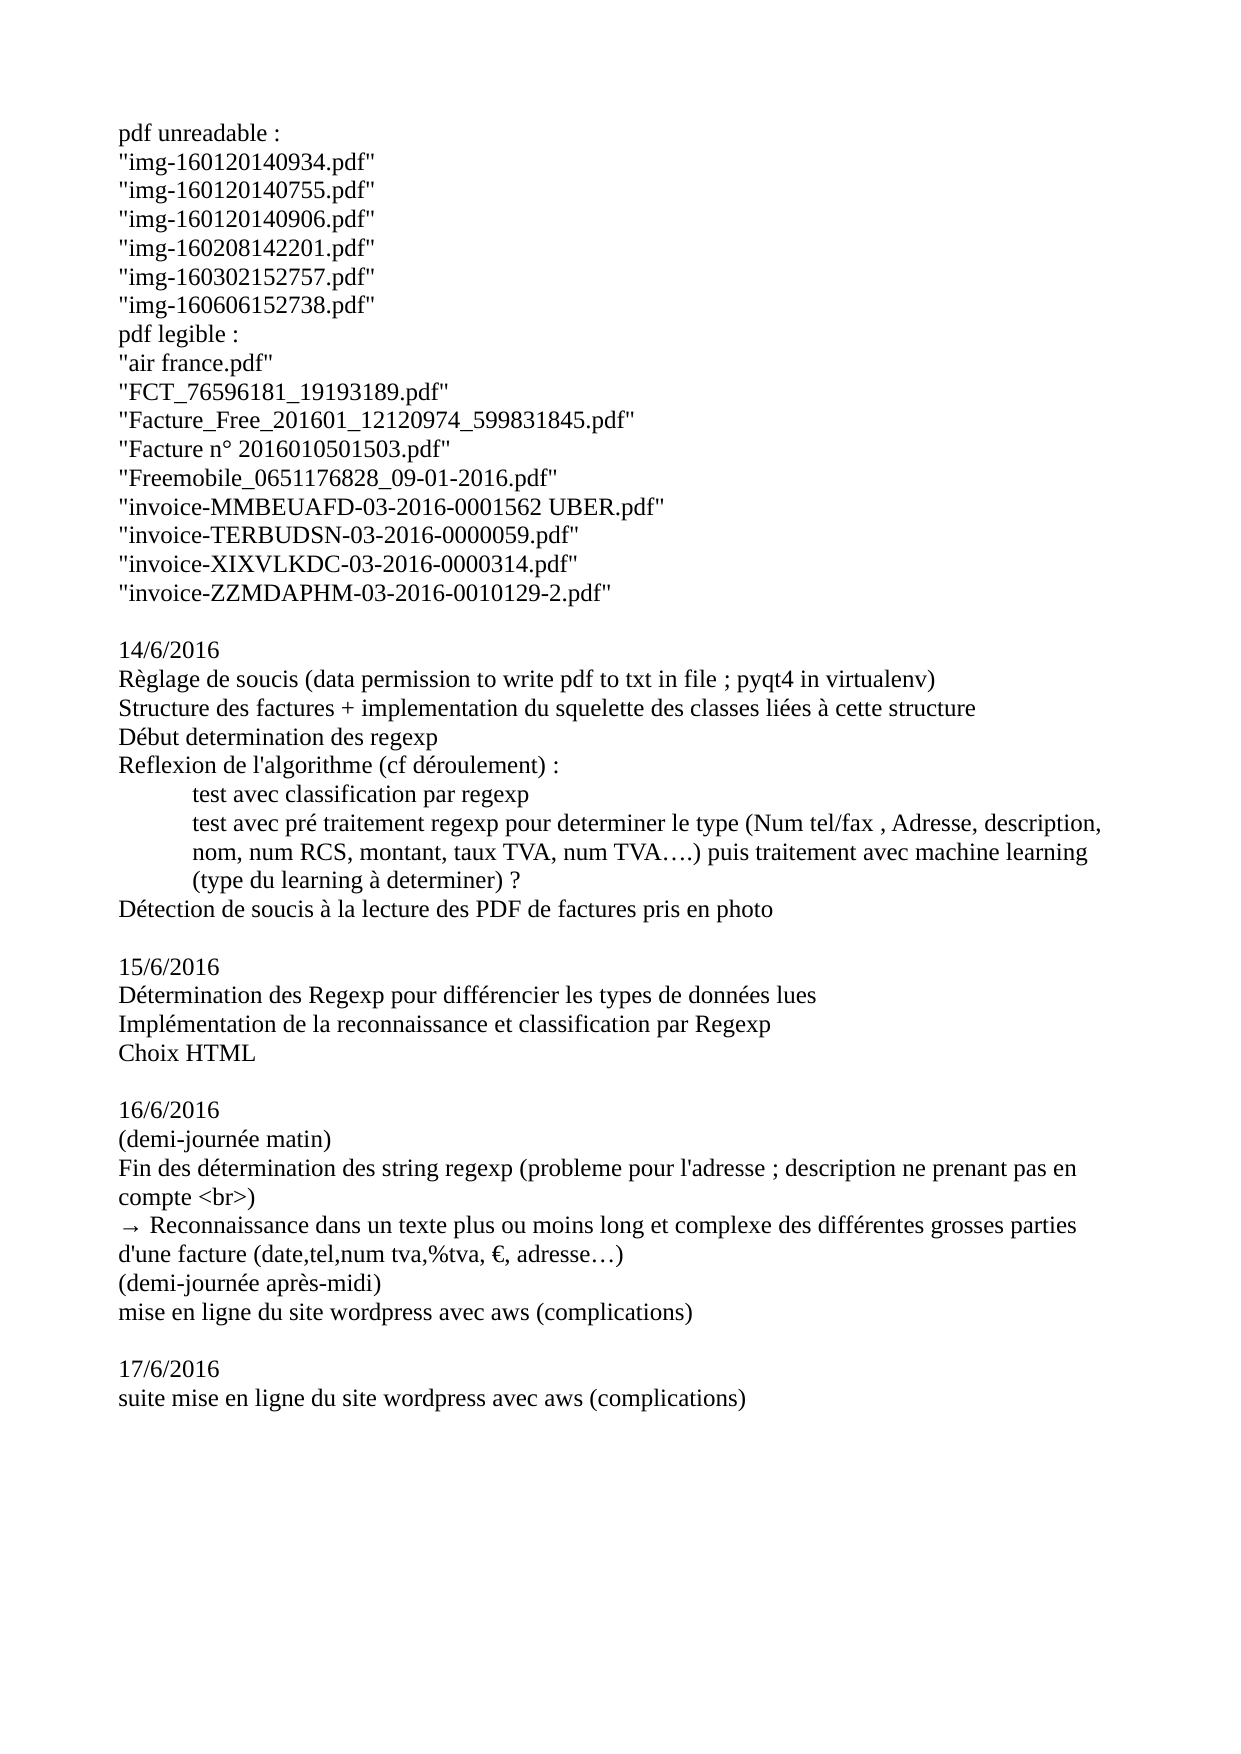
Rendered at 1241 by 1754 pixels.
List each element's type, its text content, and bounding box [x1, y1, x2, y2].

text "invoice-XIXVLKDC-03-2016-0000314.pdf" [118, 549, 1122, 578]
text "Facture_Free_201601_12120974_599831845.pdf" [118, 406, 1122, 434]
text "Freemobile_0651176828_09-01-2016.pdf" [118, 463, 1122, 492]
text "invoice-ZZMDAPHM-03-2016-0010129-2.pdf" [118, 578, 1122, 607]
text 17/6/2016 [118, 1354, 1122, 1383]
text "Facture n° 2016010501503.pdf" [118, 434, 1122, 463]
text → Reconnaissance dans un texte plus ou moins long et complexe des différentes grosses parties d'une facture (date,tel,num tva,%tva, €, adresse…) [118, 1211, 1122, 1268]
text mise en ligne du site wordpress avec aws (complications) [118, 1297, 1122, 1326]
text "invoice-MMBEUAFD-03-2016-0001562 UBER.pdf" [118, 492, 1122, 521]
text "img-160120140906.pdf" [118, 204, 1122, 233]
text 14/6/2016 [118, 636, 1122, 664]
text "img-160606152738.pdf" [118, 291, 1122, 319]
text pdf legible : [118, 319, 1122, 348]
text Reflexion de l'algorithme (cf déroulement) : [118, 751, 1122, 779]
text "img-160208142201.pdf" [118, 233, 1122, 262]
text "invoice-TERBUDSN-03-2016-0000059.pdf" [118, 521, 1122, 549]
text 15/6/2016 [118, 952, 1122, 981]
text "img-160120140755.pdf" [118, 176, 1122, 204]
text test avec classification par regexp [192, 779, 1122, 808]
text test avec pré traitement regexp pour determiner le type (Num tel/fax , Adresse, description, nom, num RCS, montant, taux TVA, num TVA….) puis traitement avec machine learning (type du learning à determiner) ? [192, 808, 1122, 894]
text 16/6/2016 [118, 1096, 1122, 1124]
text "img-160302152757.pdf" [118, 262, 1122, 291]
text "FCT_76596181_19193189.pdf" [118, 377, 1122, 406]
text Début determination des regexp [118, 722, 1122, 751]
text Règlage de soucis (data permission to write pdf to txt in file ; pyqt4 in virtualenv) [118, 664, 1122, 693]
text Détection de soucis à la lecture des PDF de factures pris en photo [118, 894, 1122, 923]
text Choix HTML [118, 1038, 1122, 1067]
text Structure des factures + implementation du squelette des classes liées à cette structure [118, 693, 1122, 722]
text Détermination des Regexp pour différencier les types de données lues [118, 981, 1122, 1009]
text Fin des détermination des string regexp (probleme pour l'adresse ; description ne prenant pas en compte <br>) [118, 1153, 1122, 1211]
text (demi-journée matin) [118, 1124, 1122, 1153]
text (demi-journée après-midi) [118, 1268, 1122, 1297]
text pdf unreadable : [118, 118, 1122, 147]
text "img-160120140934.pdf" [118, 147, 1122, 176]
text Implémentation de la reconnaissance et classification par Regexp [118, 1009, 1122, 1038]
text suite mise en ligne du site wordpress avec aws (complications) [118, 1383, 1122, 1412]
text "air france.pdf" [118, 348, 1122, 377]
